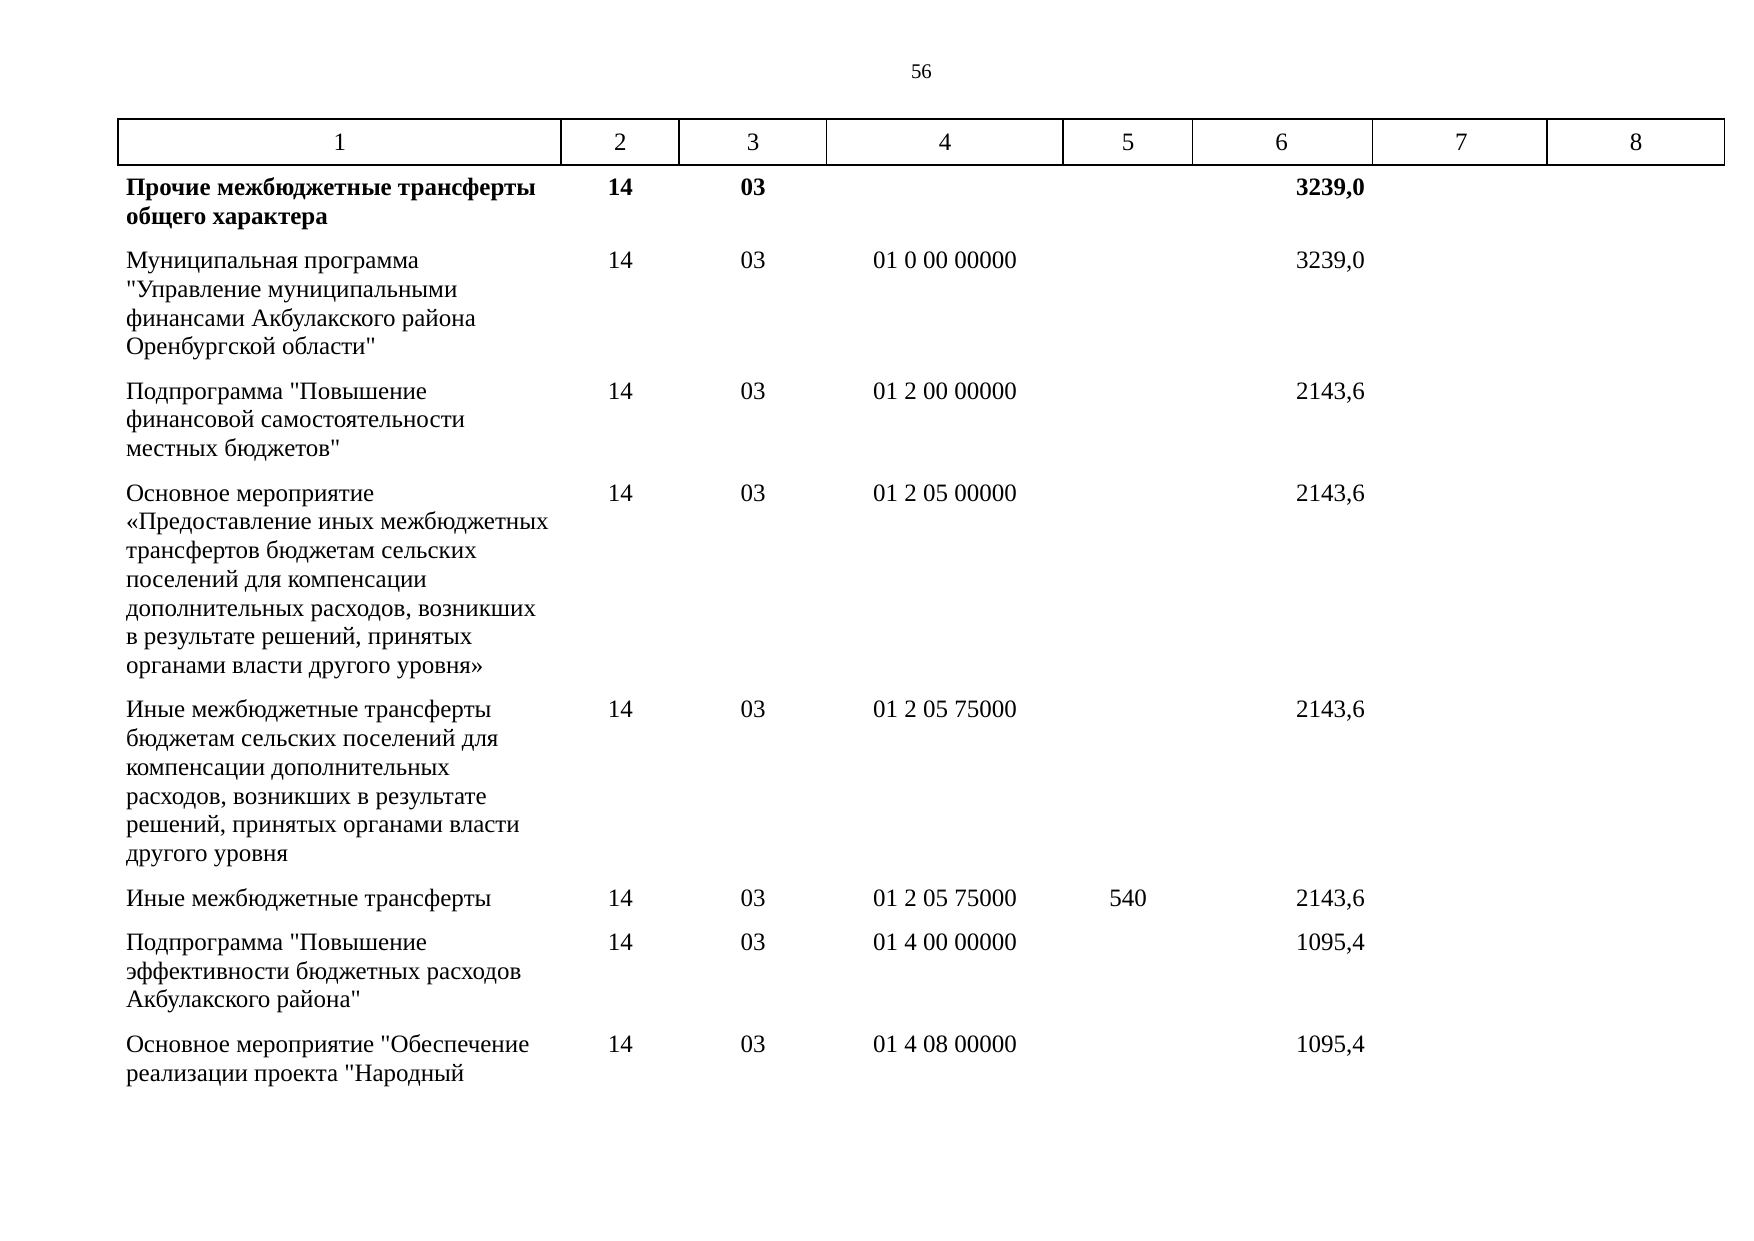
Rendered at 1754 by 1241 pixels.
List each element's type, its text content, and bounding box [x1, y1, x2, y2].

table_cell 2143,6 [1193, 470, 1372, 687]
table_cell Подпрограмма "Повышение эффективности бюджетных расходов Акбулакского района" [118, 919, 561, 1021]
table_cell 03 [679, 237, 827, 368]
table_cell 03 [679, 919, 827, 1021]
table_cell 14 [561, 368, 679, 470]
table_cell 01 2 05 75000 [827, 875, 1063, 919]
table_header [1373, 120, 1546, 164]
table_cell 01 2 00 00000 [827, 368, 1063, 470]
table_cell Основное мероприятие "Обеспечение реализации проекта "Народный [118, 1021, 561, 1094]
table_cell 03 [679, 368, 827, 470]
table_cell [1547, 368, 1724, 470]
table_cell [827, 166, 1063, 237]
table_header 3 [687, 128, 819, 156]
table_cell [1547, 470, 1724, 687]
table_cell Подпрограмма "Повышение финансовой самостоятельности местных бюджетов" [118, 368, 561, 470]
table_cell Прочие межбюджетные трансферты общего характера [118, 166, 561, 237]
table_cell 14 [561, 1021, 679, 1094]
table_cell 1095,4 [1193, 1021, 1372, 1094]
table_header 6 [1201, 128, 1362, 156]
table_cell Иные межбюджетные трансферты [118, 875, 561, 919]
table_cell [1372, 470, 1547, 687]
table_header 2 [569, 128, 671, 156]
table_header 5 [1071, 128, 1185, 156]
table_header 8 [1555, 128, 1716, 156]
table_cell 03 [679, 875, 827, 919]
table_header [827, 120, 1062, 164]
table_cell [1372, 687, 1547, 875]
table_cell 03 [679, 687, 827, 875]
table_cell [1547, 875, 1724, 919]
table_cell 14 [561, 919, 679, 1021]
table_cell 2143,6 [1193, 875, 1372, 919]
table_header 4 [835, 128, 1055, 156]
table_header [1193, 120, 1372, 164]
table_header [680, 120, 826, 164]
table_cell 14 [561, 237, 679, 368]
table_header [1548, 120, 1724, 164]
table_cell 01 4 00 00000 [827, 919, 1063, 1021]
table_cell 540 [1063, 875, 1193, 919]
table_cell 01 4 08 00000 [827, 1021, 1063, 1094]
table_cell 14 [561, 470, 679, 687]
table_cell Муниципальная программа "Управление муниципальными финансами Акбулакского района Оренбургской области" [118, 237, 561, 368]
table_cell 01 2 05 00000 [827, 470, 1063, 687]
table_cell [1372, 237, 1547, 368]
table_cell [1547, 166, 1724, 237]
table_cell 01 2 05 75000 [827, 687, 1063, 875]
table_cell [1547, 919, 1724, 1021]
table_cell [1063, 919, 1193, 1021]
table_cell Иные межбюджетные трансферты бюджетам сельских поселений для компенсации дополнительных расходов, возникших в результате решений, принятых органами власти другого уровня [118, 687, 561, 875]
table_cell 1095,4 [1193, 919, 1372, 1021]
table_cell [1372, 875, 1547, 919]
table_cell [1063, 470, 1193, 687]
table_cell [1547, 687, 1724, 875]
table_cell 03 [679, 166, 827, 237]
table_cell 01 0 00 00000 [827, 237, 1063, 368]
table_cell Основное мероприятие «Предоставление иных межбюджетных трансфертов бюджетам сельских поселений для компенсации дополнительных расходов, возникших в результате решений, принятых органами власти другого уровня» [118, 470, 561, 687]
table_cell [1063, 368, 1193, 470]
table_header [119, 120, 560, 164]
table_cell 2143,6 [1193, 687, 1372, 875]
table_cell 03 [679, 470, 827, 687]
table_header [562, 120, 678, 164]
table_cell 3239,0 [1193, 166, 1372, 237]
table_cell [1372, 166, 1547, 237]
table_cell [1063, 237, 1193, 368]
table_header 7 [1380, 128, 1542, 156]
table_header [1064, 120, 1192, 164]
table_cell [1063, 687, 1193, 875]
table_cell 14 [561, 687, 679, 875]
table_cell 3239,0 [1193, 237, 1372, 368]
table_cell [1063, 166, 1193, 237]
table_cell [1372, 1021, 1547, 1094]
table_cell 14 [561, 166, 679, 237]
table_cell [1372, 919, 1547, 1021]
table_cell [1063, 1021, 1193, 1094]
table_cell [1547, 1021, 1724, 1094]
table_cell 14 [561, 875, 679, 919]
table_cell 2143,6 [1193, 368, 1372, 470]
table_header 1 [126, 128, 553, 156]
table_cell [1547, 237, 1724, 368]
table_cell [1372, 368, 1547, 470]
table_cell 03 [679, 1021, 827, 1094]
